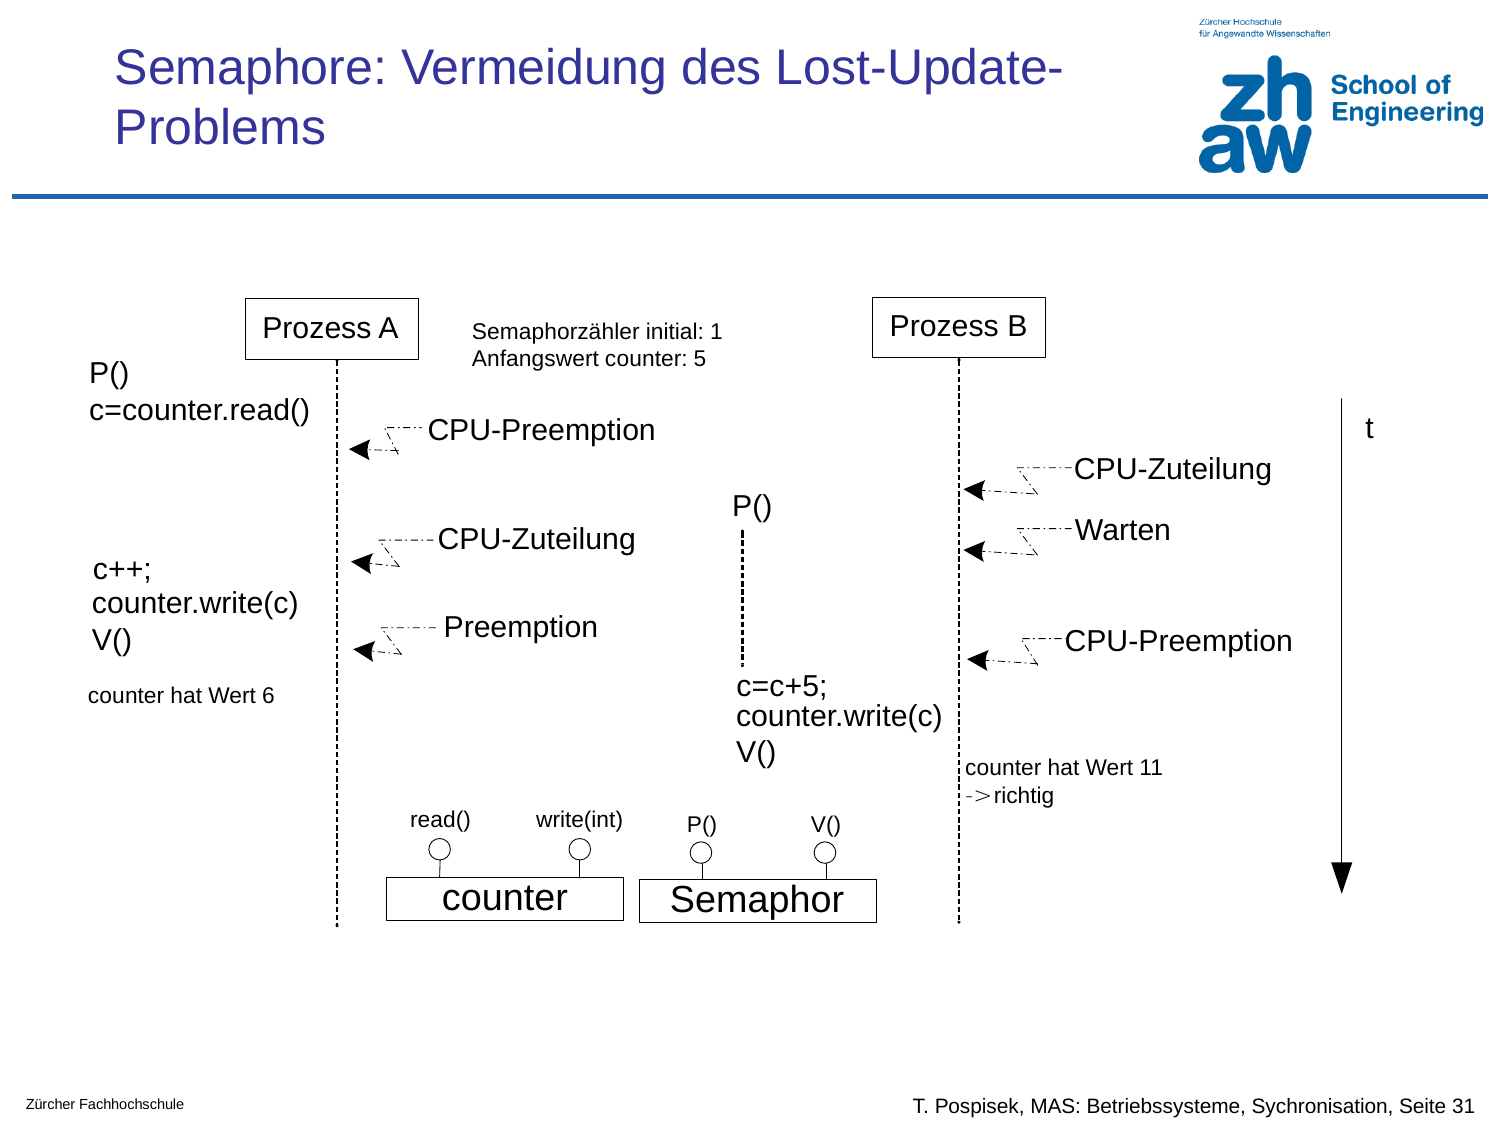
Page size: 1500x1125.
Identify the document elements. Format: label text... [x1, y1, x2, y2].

text_box [353, 640, 376, 662]
text_box c=counter.read() [89, 392, 313, 427]
text_box c++; [92, 551, 152, 586]
text_box CPU-Preemption [1064, 623, 1294, 658]
text_box [348, 439, 371, 461]
text_box [640, 880, 876, 922]
text_box counter hat Wert 6 [87, 683, 276, 709]
text_box Semaphor [669, 878, 845, 921]
text_box [815, 843, 835, 862]
text_box P() [732, 489, 773, 524]
text_box counter.write(c) [91, 586, 301, 621]
text_box write(int) [535, 806, 624, 833]
text_box Anfangswert counter: 5 [471, 345, 707, 372]
text_box [1331, 862, 1353, 894]
text_box [873, 298, 1045, 357]
text_box richtig [987, 782, 1055, 809]
text_box -> [965, 782, 987, 809]
text_box Preemption [443, 610, 599, 645]
text_box [570, 840, 589, 859]
text_box V() [91, 622, 133, 657]
text_box CPU-Preemption [427, 412, 657, 447]
text_box [967, 650, 989, 671]
text_box [691, 843, 711, 862]
text_box Prozess B [889, 309, 1028, 344]
text_box read() [410, 806, 472, 833]
text_box Warten [1074, 512, 1173, 547]
text_box counter hat Wert 11 [965, 755, 1166, 781]
text_box V() [736, 735, 777, 770]
text_box P() [686, 812, 718, 838]
text_box CPU-Zuteilung [437, 522, 637, 557]
text_box Prozess A [262, 310, 401, 346]
text_box P() [89, 356, 130, 391]
text_box [351, 553, 374, 575]
text_box Semaphorzähler initial: 1 [471, 318, 723, 344]
title Semaphore: Vermeidung des Lost-Update-Problems [99, 50, 1182, 163]
text_box t [1365, 410, 1396, 445]
text_box c=c+5; [736, 668, 828, 698]
text_box CPU-Zuteilung [1073, 451, 1273, 487]
text_box [430, 840, 449, 859]
text_box [246, 299, 418, 359]
text_box V() [810, 812, 842, 838]
text_box counter [441, 876, 568, 919]
text_box counter.write(c) [736, 698, 945, 733]
text_box [387, 877, 623, 920]
text_box [963, 480, 986, 501]
text_box [963, 540, 986, 562]
picture [1199, 19, 1483, 173]
